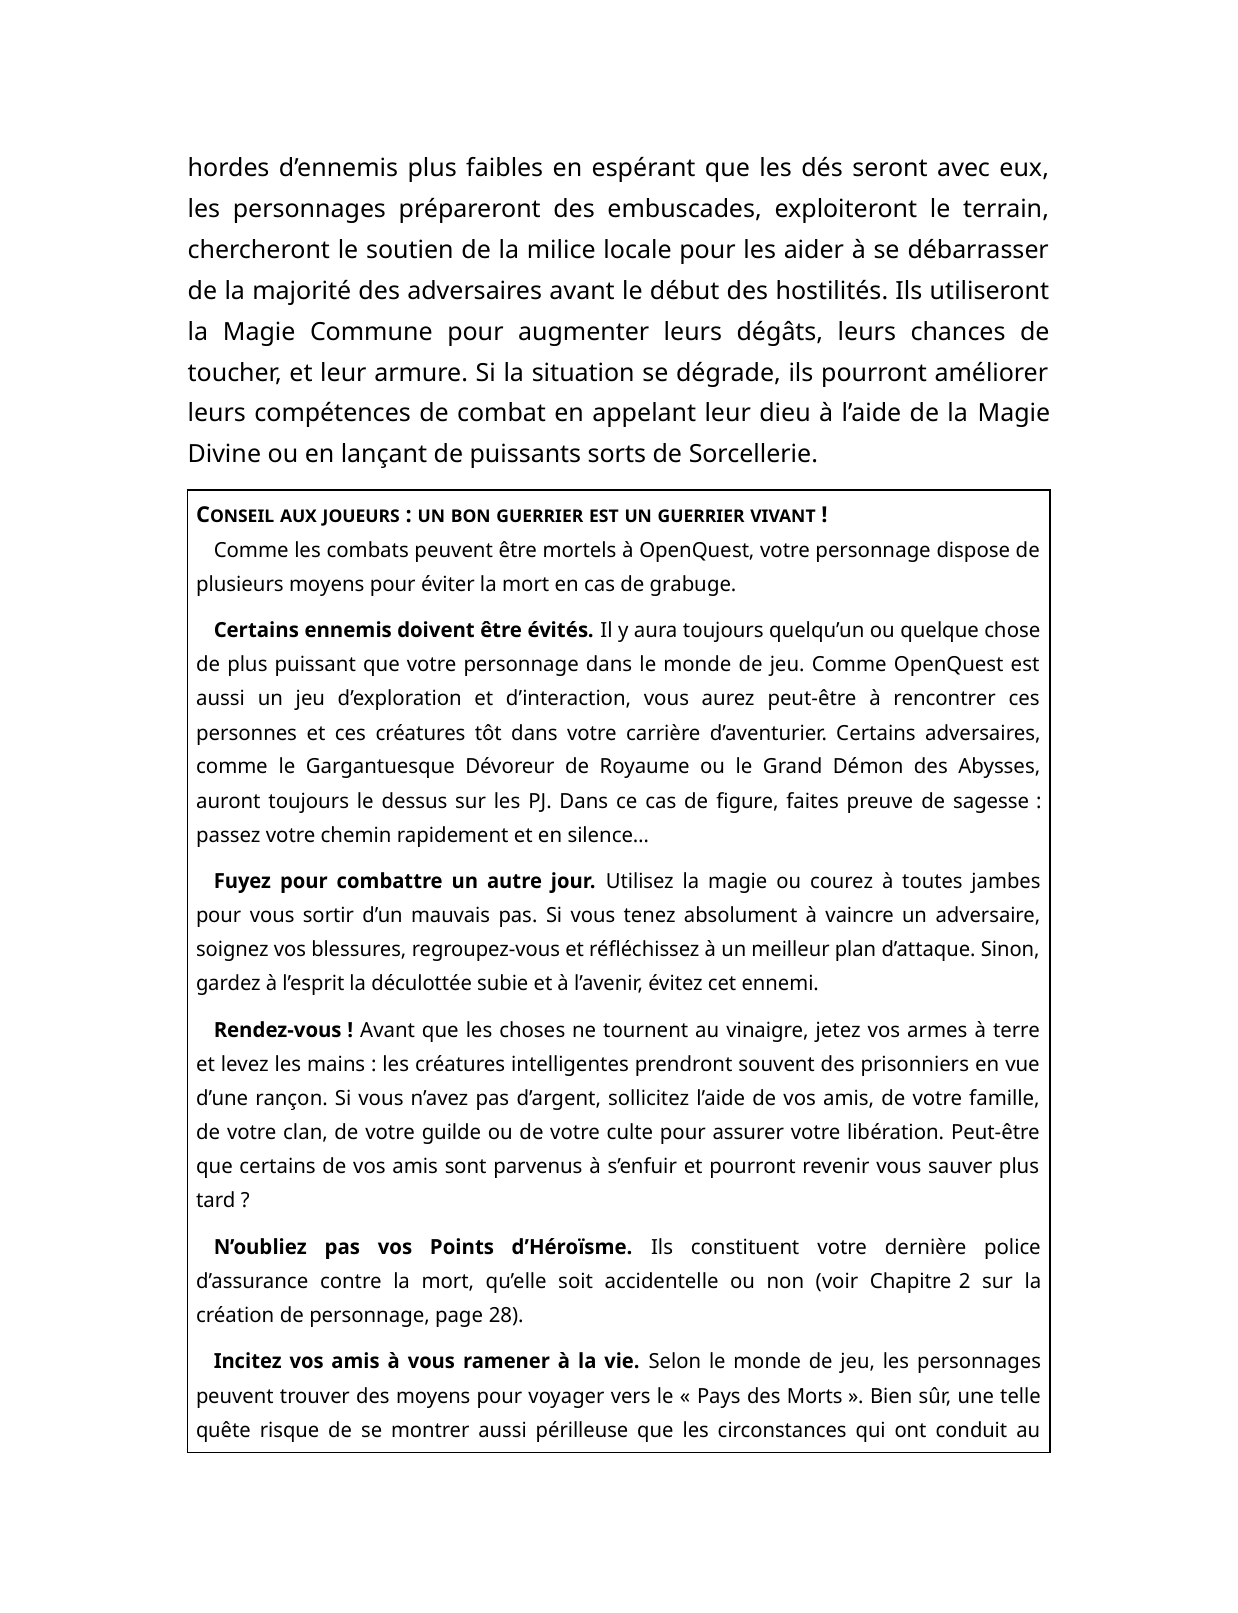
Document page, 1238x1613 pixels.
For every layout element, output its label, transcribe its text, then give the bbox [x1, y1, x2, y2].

table_header Conseil aux joueurs : un bon guerrier est un guerrier vivant ! Comme les combats peuvent être mortels à OpenQuest, votre personnage dispose de plusieurs moyens pour éviter la mort en cas de grabuge. Certains ennemis doivent être évités. Il y aura toujours quelqu’un ou quelque chose de plus puissant que votre personnage dans le monde de jeu. Comme OpenQuest est aussi un jeu d’exploration et d’interaction, vous aurez peut-être à rencontrer ces personnes et ces créatures tôt dans votre carrière d’aventurier. Certains adversaires, comme le Gargantuesque Dévoreur de Royaume ou le Grand Démon des Abysses, auront toujours le dessus sur les PJ. Dans ce cas de figure, faites preuve de sagesse : passez votre chemin rapidement et en silence… Fuyez pour combattre un autre jour. Utilisez la magie ou courez à toutes jambes pour vous sortir d’un mauvais pas. Si vous tenez absolument à vaincre un adversaire, soignez vos blessures, regroupez-vous et réfléchissez à un meilleur plan d’attaque. Sinon, gardez à l’esprit la déculottée subie et à l’avenir, évitez cet ennemi. Rendez-vous ! Avant que les choses ne tournent au vinaigre, jetez vos armes à terre et levez les mains : les créatures intelligentes prendront souvent des prisonniers en vue d’une rançon. Si vous n’avez pas d’argent, sollicitez l’aide de vos amis, de votre famille, de votre clan, de votre guilde ou de votre culte pour assurer votre libération. Peut-être que certains de vos amis sont parvenus à s’enfuir et pourront revenir vous sauver plus tard ? N’oubliez pas vos Points d’Héroïsme. Ils constituent votre dernière police d’assurance contre la mort, qu’elle soit accidentelle ou non (voir Chapitre 2 sur la création de personnage, page 28). Incitez vos amis à vous ramener à la vie. Selon le monde de jeu, les personnages peuvent trouver des moyens pour voyager vers le « Pays des Morts ». Bien sûr, une telle quête risque de se montrer aussi périlleuse que les circonstances qui ont conduit au [188, 491, 1049, 1452]
text hordes d’ennemis plus faibles en espérant que les dés seront avec eux, les personnages prépareront des embuscades, exploiteront le terrain, chercheront le soutien de la milice locale pour les aider à se débarrasser de la majorité des adversaires avant le début des hostilités. Ils utiliseront la Magie Commune pour augmenter leurs dégâts, leurs chances de toucher, et leur armure. Si la situation se dégrade, ils pourront améliorer leurs compétences de combat en appelant leur dieu à l’aide de la Magie Divine ou en lançant de puissants sorts de Sorcellerie. [187, 150, 1050, 470]
